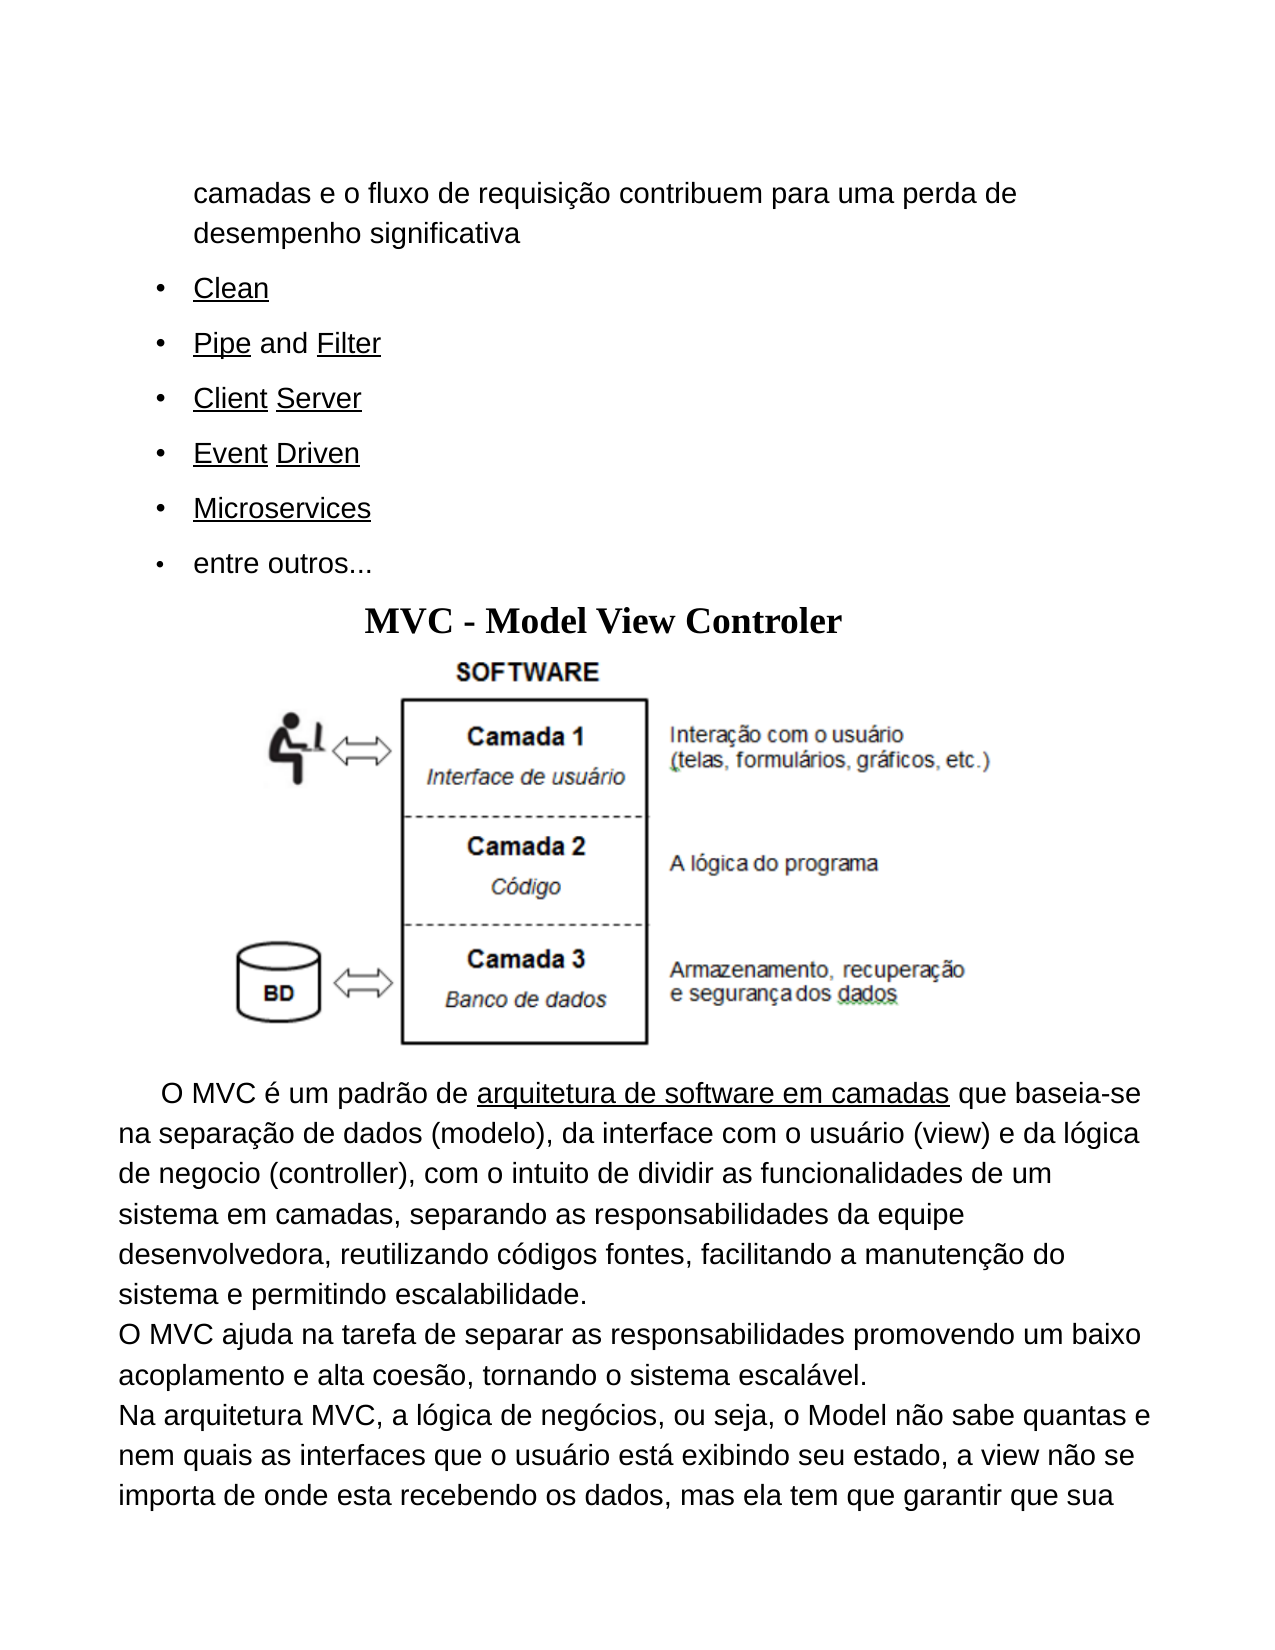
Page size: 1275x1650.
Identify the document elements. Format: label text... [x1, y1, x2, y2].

text O MVC é um padrão de arquitetura de software em camadas que baseia-se na separação de dados (modelo), da interface com o usuário (view) e da lógica de negocio (controller), com o intuito de dividir as funcionalidades de um sistema em camadas, separando as responsabilidades da equipe desenvolvedora, reutilizando códigos fontes, facilitando a manutenção do sistema e permitindo escalabilidade. O MVC ajuda na tarefa de separar as responsabilidades promovendo um baixo acoplamento e alta coesão, tornando o sistema escalável. Na arquitetura MVC, a lógica de negócios, ou seja, o Model não sabe quantas e nem quais as interfaces que o usuário está exibindo seu estado, a view não se importa de onde esta recebendo os dados, mas ela tem que garantir que sua [118, 1076, 1157, 1512]
list entre outros... [156, 546, 1157, 641]
picture [193, 641, 1001, 1056]
list Pipe and Filter [156, 326, 1157, 360]
list MVC - Model View Controler [193, 598, 1014, 641]
list Client Server [156, 381, 1157, 415]
list Event Driven [156, 436, 1157, 470]
list camadas e o fluxo de requisição contribuem para uma perda de desempenho significativa [156, 176, 1157, 250]
list Clean [156, 271, 1157, 305]
list Microservices [156, 491, 1157, 525]
